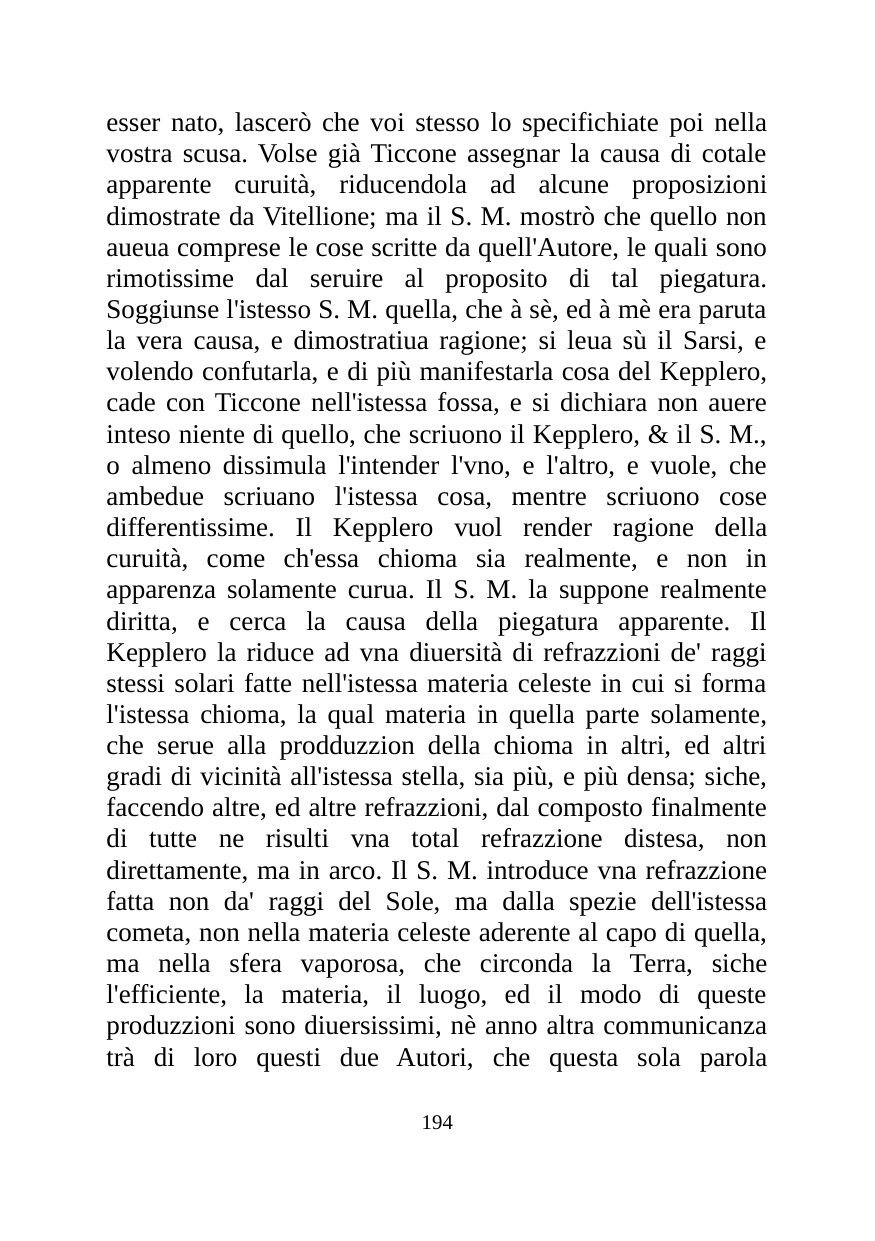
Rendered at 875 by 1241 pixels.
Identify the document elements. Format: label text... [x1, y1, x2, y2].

text esser nato, lascerò che voi stesso lo specifichiate poi nella vostra scusa. Volse già Ticcone assegnar la causa di cotale apparente curuità, riducendola ad alcune proposizioni dimostrate da Vitellione; ma il S. M. mostrò che quello non aueua comprese le cose scritte da quell'Autore, le quali sono rimotissime dal seruire al proposito di tal piegatura. Soggiunse l'istesso S. M. quella, che à sè, ed à mè era paruta la vera causa, e dimostratiua ragione; si leua sù il Sarsi, e volendo confutarla, e di più manifestarla cosa del Kepplero, cade con Ticcone nell'istessa fossa, e si dichiara non auere inteso niente di quello, che scriuono il Kepplero, & il S. M., o almeno dissimula l'intender l'vno, e l'altro, e vuole, che ambedue scriuano l'istessa cosa, mentre scriuono cose differentissime. Il Kepplero vuol render ragione della curuità, come ch'essa chioma sia realmente, e non in apparenza solamente curua. Il S. M. la suppone realmente diritta, e cerca la causa della piegatura apparente. Il Kepplero la riduce ad vna diuersità di refrazzioni de' raggi stessi solari fatte nell'istessa materia celeste in cui si forma l'istessa chioma, la qual materia in quella parte solamente, che serue alla prodduzzion della chioma in altri, ed altri gradi di vicinità all'istessa stella, sia più, e più densa; siche, faccendo altre, ed altre refrazzioni, dal composto finalmente di tutte ne risulti vna total refrazzione distesa, non direttamente, ma in arco. Il S. M. introduce vna refrazzione fatta non da' raggi del Sole, ma dalla spezie dell'istessa cometa, non nella materia celeste aderente al capo di quella, ma nella sfera vaporosa, che circonda la Terra, siche l'efficiente, la materia, il luogo, ed il modo di queste produzzioni sono diuersissimi, nè anno altra communicanza trà di loro questi due Autori, che questa sola parola [106, 106, 768, 1072]
